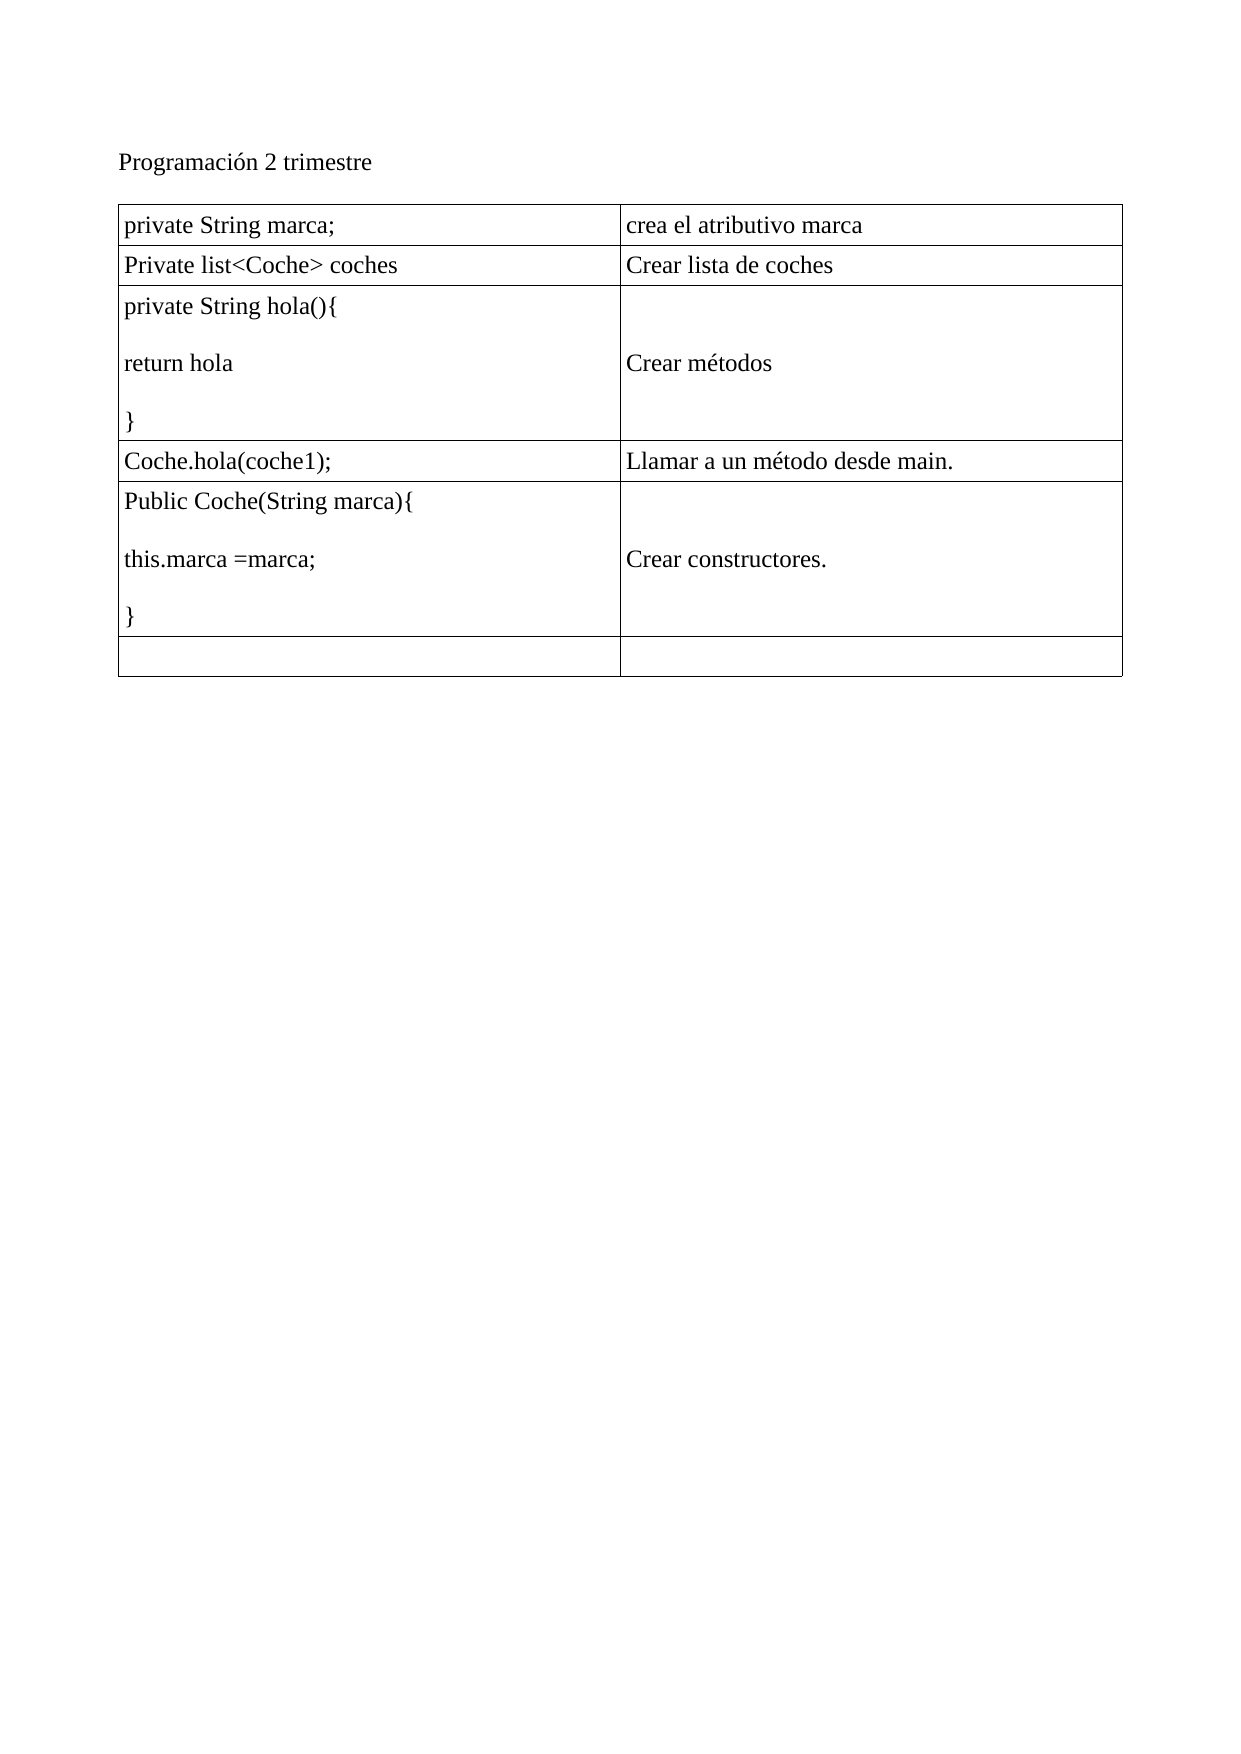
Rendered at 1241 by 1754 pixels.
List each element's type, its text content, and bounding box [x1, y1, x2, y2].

table_cell [621, 637, 1122, 676]
table_cell Private list<Coche> coches [119, 246, 620, 285]
table_cell Llamar a un método desde main. [621, 441, 1122, 481]
table_cell Crear métodos [621, 286, 1122, 440]
table_cell Crear constructores. [621, 482, 1122, 636]
text Programación 2 trimestre [118, 147, 1122, 176]
table_cell Coche.hola(coche1); [119, 441, 620, 481]
table_cell private String hola(){ return hola } [119, 286, 620, 440]
table_header crea el atributivo marca [621, 205, 1122, 245]
table_header private String marca; [119, 205, 620, 245]
table_cell Public Coche(String marca){ this.marca =marca; } [119, 482, 620, 636]
table_cell [119, 637, 620, 676]
table_cell Crear lista de coches [621, 246, 1122, 285]
